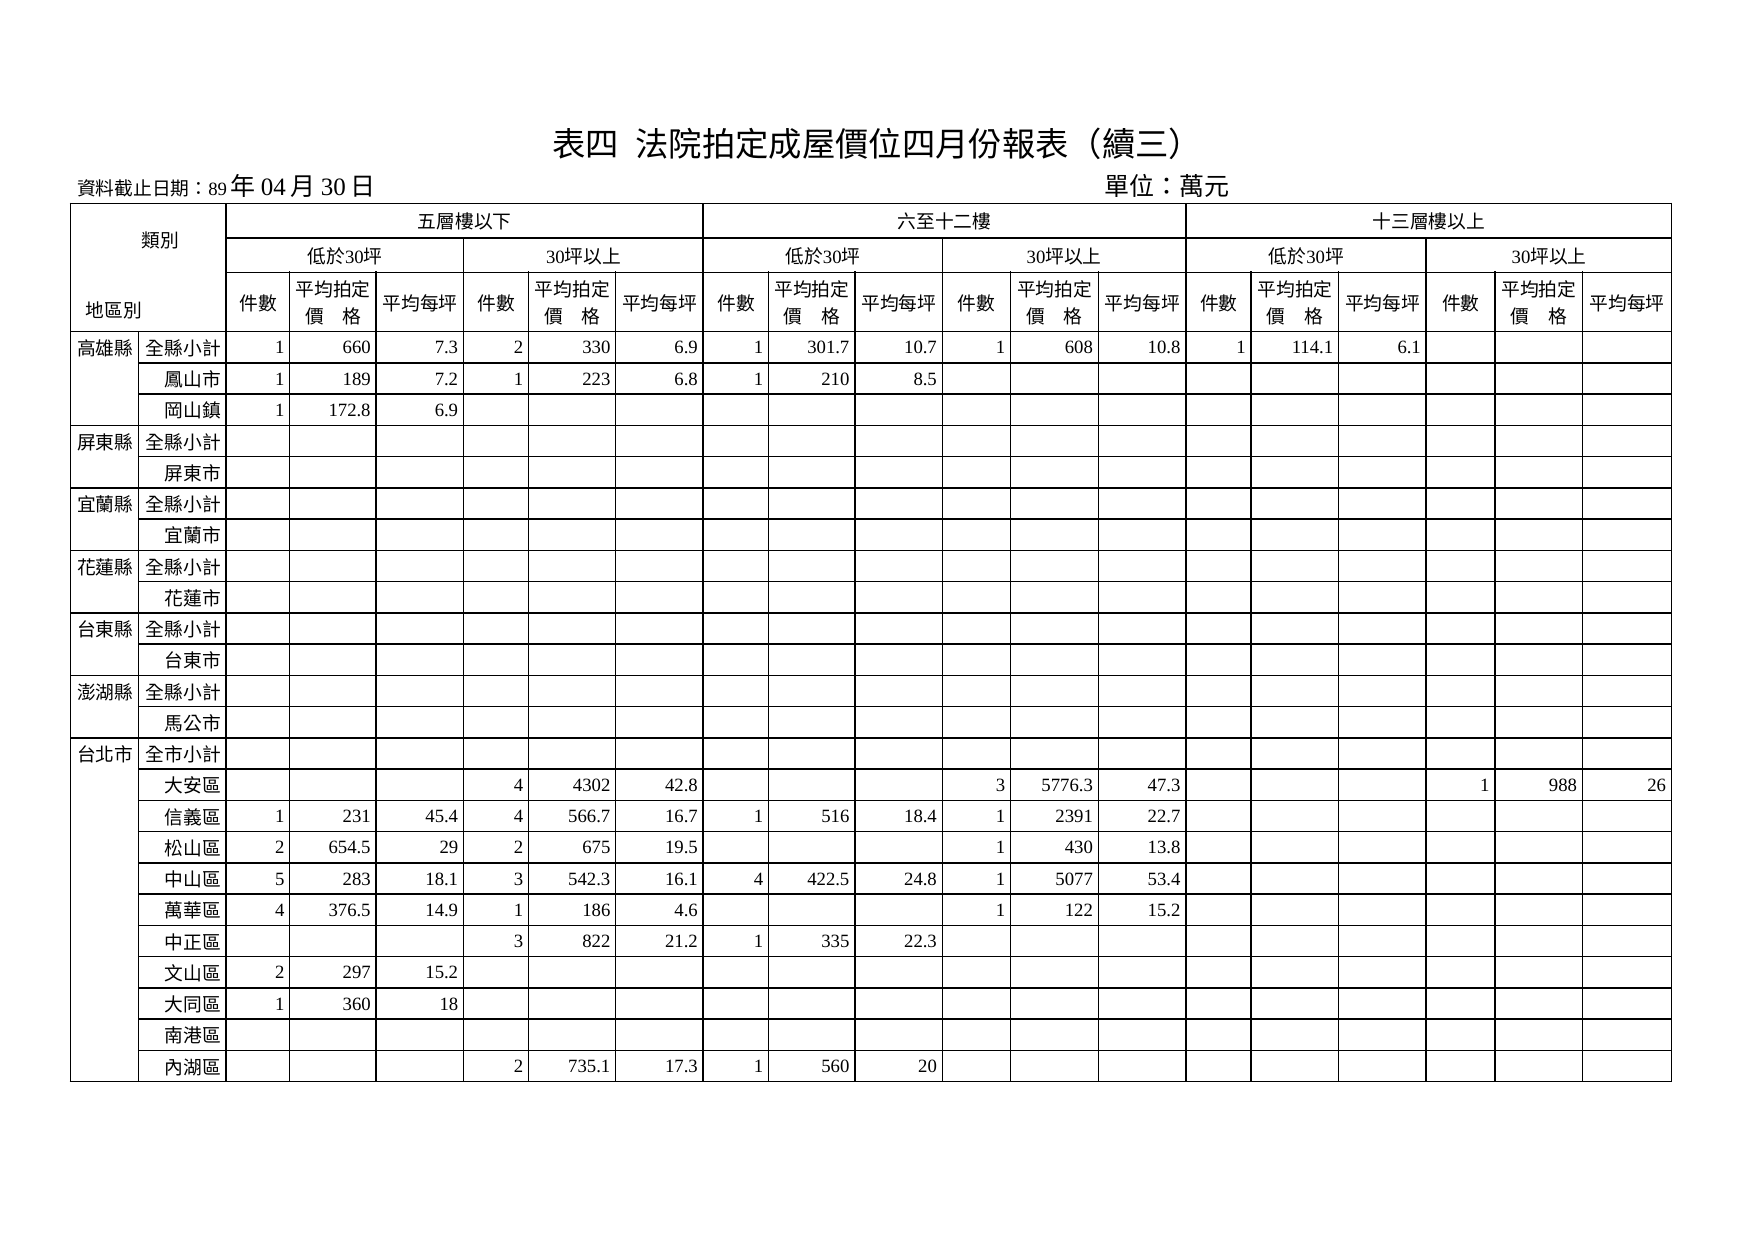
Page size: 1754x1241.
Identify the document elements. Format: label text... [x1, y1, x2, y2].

table_cell 平均每坪 [856, 273, 942, 331]
table_cell [1187, 832, 1250, 862]
table_cell [704, 770, 768, 799]
table_cell [464, 707, 528, 737]
table_cell 全縣小計 [139, 614, 225, 643]
table_cell 6.9 [616, 332, 702, 362]
table_cell [227, 1020, 289, 1049]
table_cell 5077 [1011, 864, 1098, 893]
table_cell [1496, 1020, 1582, 1049]
table_cell [1252, 395, 1338, 424]
table_cell [529, 739, 615, 768]
table_cell [1187, 864, 1250, 893]
table_cell [1099, 1051, 1185, 1081]
table_cell 7.3 [377, 332, 463, 362]
table_cell [616, 457, 702, 487]
table_cell [1496, 707, 1582, 737]
table_cell [1099, 739, 1185, 768]
table_cell [1339, 926, 1425, 956]
table_cell 低於30坪 [227, 239, 463, 271]
table_cell [856, 395, 942, 424]
table_cell [464, 1020, 528, 1049]
table_cell 2 [464, 332, 528, 362]
table_cell 2 [227, 957, 289, 987]
table_cell [856, 676, 942, 706]
table_cell [290, 426, 375, 456]
table_cell [704, 1020, 768, 1049]
table_cell 低於30坪 [704, 239, 942, 271]
table_cell [1583, 707, 1671, 737]
table_cell 平均每坪 [377, 273, 463, 331]
table_cell [1011, 457, 1098, 487]
table_cell [1011, 676, 1098, 706]
table_cell [529, 645, 615, 674]
table_cell [1099, 520, 1185, 549]
table_cell [1252, 614, 1338, 643]
table_cell [769, 895, 854, 924]
table_cell 萬華區 [139, 895, 225, 924]
table_cell [1496, 457, 1582, 487]
table_cell [1011, 551, 1098, 581]
table_cell [616, 989, 702, 1018]
table_cell 1 [704, 926, 768, 956]
table_cell [227, 645, 289, 674]
table_cell [1187, 676, 1250, 706]
table_cell [856, 989, 942, 1018]
table_cell [1011, 582, 1098, 612]
table_cell [1011, 1020, 1098, 1049]
table_cell [1339, 614, 1425, 643]
table_cell [856, 520, 942, 549]
table_cell [1011, 520, 1098, 549]
table_cell [769, 989, 854, 1018]
table_cell [1099, 1020, 1185, 1049]
table_cell 10.7 [856, 332, 942, 362]
table_cell [227, 614, 289, 643]
table_cell [1496, 520, 1582, 549]
table_cell [1187, 707, 1250, 737]
table_cell [1496, 364, 1582, 393]
table_cell [1339, 520, 1425, 549]
table_cell [290, 1051, 375, 1081]
table_cell [1187, 551, 1250, 581]
table_cell [1583, 364, 1671, 393]
table_cell [1427, 364, 1494, 393]
table_cell [1339, 895, 1425, 924]
table_cell [1099, 582, 1185, 612]
table_cell 內湖區 [139, 1051, 225, 1081]
table_cell [290, 520, 375, 549]
table_cell [616, 614, 702, 643]
table_cell [1011, 364, 1098, 393]
table_cell [1339, 426, 1425, 456]
table_cell [377, 1051, 463, 1081]
table_cell [1427, 957, 1494, 987]
table_cell [616, 582, 702, 612]
table_cell [1187, 1020, 1250, 1049]
table_cell [377, 457, 463, 487]
table_cell [1583, 989, 1671, 1018]
table_cell [1187, 520, 1250, 549]
table_cell [1427, 332, 1494, 362]
table_cell [1427, 832, 1494, 862]
table_cell [704, 832, 768, 862]
table_cell [290, 489, 375, 518]
table_cell [856, 957, 942, 987]
table_cell 430 [1011, 832, 1098, 862]
table_cell [856, 770, 942, 799]
table_cell 114.1 [1252, 332, 1338, 362]
table_cell [769, 614, 854, 643]
table_cell [464, 457, 528, 487]
table_cell [704, 957, 768, 987]
table_cell 2391 [1011, 801, 1098, 831]
table_cell 297 [290, 957, 375, 987]
table_cell [227, 551, 289, 581]
table_cell [227, 457, 289, 487]
table_cell [943, 739, 1010, 768]
table_cell [1187, 895, 1250, 924]
table_cell 平均拍定價 格 [1252, 273, 1338, 331]
table_cell 低於30坪 [1187, 239, 1425, 271]
table_cell 566.7 [529, 801, 615, 831]
table_cell 16.1 [616, 864, 702, 893]
table_cell [704, 395, 768, 424]
table_cell [1496, 676, 1582, 706]
table_cell [1011, 707, 1098, 737]
table_cell [943, 614, 1010, 643]
table_cell [1427, 801, 1494, 831]
table_cell [943, 582, 1010, 612]
table_cell [1339, 957, 1425, 987]
table_cell [1187, 1051, 1250, 1081]
table_cell 30坪以上 [464, 239, 702, 271]
table_cell [1099, 957, 1185, 987]
table_cell [1252, 895, 1338, 924]
table_cell [769, 395, 854, 424]
table_cell 22.7 [1099, 801, 1185, 831]
table_cell [943, 926, 1010, 956]
table_cell [1339, 551, 1425, 581]
table_cell [1252, 1051, 1338, 1081]
table_cell [943, 364, 1010, 393]
table_cell 1 [1427, 770, 1494, 799]
table_cell [1339, 739, 1425, 768]
table_cell [1427, 395, 1494, 424]
table_cell 822 [529, 926, 615, 956]
table_cell [1187, 739, 1250, 768]
table_cell [290, 1020, 375, 1049]
table_cell [1339, 582, 1425, 612]
table_cell [529, 614, 615, 643]
table_cell [377, 926, 463, 956]
table_cell [943, 707, 1010, 737]
table_cell 平均每坪 [1099, 273, 1185, 331]
table_cell 1 [943, 332, 1010, 362]
table_cell 330 [529, 332, 615, 362]
table_cell 15.2 [377, 957, 463, 987]
table_cell 中山區 [139, 864, 225, 893]
table_cell [71, 1018, 138, 1049]
table_cell 14.9 [377, 895, 463, 924]
table_cell [943, 426, 1010, 456]
table_cell [616, 551, 702, 581]
table_cell [1011, 926, 1098, 956]
table_cell [704, 989, 768, 1018]
table_cell [1099, 426, 1185, 456]
table_cell [1496, 614, 1582, 643]
table_cell [943, 551, 1010, 581]
table_cell 1 [464, 895, 528, 924]
table_cell [1583, 739, 1671, 768]
table_cell [1583, 926, 1671, 956]
table_cell 件數 [704, 273, 768, 331]
table_cell [71, 800, 138, 831]
table_cell 8.5 [856, 364, 942, 393]
table_cell 1 [704, 801, 768, 831]
table_cell [769, 551, 854, 581]
table_cell [1496, 332, 1582, 362]
table_cell [377, 770, 463, 799]
table_cell 平均每坪 [1339, 273, 1425, 331]
table_cell [1252, 832, 1338, 862]
table_cell [290, 645, 375, 674]
table_cell 660 [290, 332, 375, 362]
table_cell [1339, 676, 1425, 706]
table_cell 3 [943, 770, 1010, 799]
table_cell 高雄縣 [71, 332, 138, 362]
table_cell [616, 395, 702, 424]
table_cell [1496, 801, 1582, 831]
table_cell [1252, 582, 1338, 612]
table_cell [943, 457, 1010, 487]
table_cell [529, 457, 615, 487]
table_cell 宜蘭縣 [71, 489, 138, 518]
table_cell [856, 551, 942, 581]
table_cell [71, 362, 138, 393]
table_cell [1339, 457, 1425, 487]
table_cell [1427, 582, 1494, 612]
table_cell 南港區 [139, 1020, 225, 1049]
table_cell [769, 426, 854, 456]
table_cell [1339, 801, 1425, 831]
table_cell [943, 645, 1010, 674]
table_cell [704, 614, 768, 643]
table_cell [1187, 614, 1250, 643]
table_cell [1252, 676, 1338, 706]
table_cell [856, 707, 942, 737]
table_cell [1427, 457, 1494, 487]
table_cell 1 [1187, 332, 1250, 362]
table_cell [1339, 645, 1425, 674]
table_cell [1252, 801, 1338, 831]
table_cell 172.8 [290, 395, 375, 424]
table_cell [227, 582, 289, 612]
table_cell 全縣小計 [139, 332, 225, 362]
table_cell [1427, 676, 1494, 706]
table_cell [1427, 1020, 1494, 1049]
table_cell [529, 1020, 615, 1049]
table_cell 4 [464, 770, 528, 799]
table_cell [856, 895, 942, 924]
table_cell 大安區 [139, 770, 225, 799]
table_cell [1496, 864, 1582, 893]
table_cell [71, 987, 138, 1018]
table_cell [290, 770, 375, 799]
table_cell [704, 707, 768, 737]
table_cell [1496, 426, 1582, 456]
table_cell 全縣小計 [139, 676, 225, 706]
table_cell [856, 739, 942, 768]
table_cell 283 [290, 864, 375, 893]
table_cell [377, 582, 463, 612]
table_cell 屏東市 [139, 457, 225, 487]
table_cell 4 [464, 801, 528, 831]
table_cell 全縣小計 [139, 489, 225, 518]
table_cell 30坪以上 [943, 239, 1185, 271]
table_cell [1187, 364, 1250, 393]
table_cell [227, 489, 289, 518]
table_cell 189 [290, 364, 375, 393]
table_cell [377, 426, 463, 456]
table_cell [71, 831, 138, 862]
table_cell [227, 426, 289, 456]
table_cell [71, 893, 138, 924]
table_cell [856, 1020, 942, 1049]
table_cell 18.1 [377, 864, 463, 893]
table_cell 平均拍定價 格 [529, 273, 615, 331]
table_cell [1187, 645, 1250, 674]
table_cell [769, 582, 854, 612]
table_cell [290, 739, 375, 768]
table_cell 675 [529, 832, 615, 862]
table_cell 台北市 [71, 739, 138, 768]
table_cell 1 [227, 801, 289, 831]
table_cell [769, 645, 854, 674]
table_cell 376.5 [290, 895, 375, 924]
table_cell [1583, 395, 1671, 424]
table_cell 全縣小計 [139, 426, 225, 456]
table_cell [1252, 489, 1338, 518]
table_cell [71, 1050, 138, 1081]
table_cell [1099, 395, 1185, 424]
table_cell [943, 957, 1010, 987]
table_cell [1011, 989, 1098, 1018]
table_cell [377, 489, 463, 518]
table_cell [1583, 426, 1671, 456]
table_cell [1339, 707, 1425, 737]
table_cell [290, 707, 375, 737]
table_cell 平均拍定價 格 [1496, 273, 1582, 331]
table_cell [704, 895, 768, 924]
table_cell [1583, 864, 1671, 893]
table_cell [769, 457, 854, 487]
table_cell 654.5 [290, 832, 375, 862]
table_cell 29 [377, 832, 463, 862]
table_cell [529, 707, 615, 737]
table_cell [1427, 989, 1494, 1018]
table_cell [943, 395, 1010, 424]
table_cell [769, 832, 854, 862]
table_cell [227, 770, 289, 799]
table_cell [1583, 1051, 1671, 1081]
table_cell 13.8 [1099, 832, 1185, 862]
table_cell [377, 707, 463, 737]
table_cell [616, 489, 702, 518]
table_header 六至十二樓 [704, 204, 1185, 237]
table_cell [290, 551, 375, 581]
table_cell 1 [227, 332, 289, 362]
table_cell [1099, 364, 1185, 393]
table_cell [290, 614, 375, 643]
table_cell [1252, 864, 1338, 893]
table_cell [1496, 957, 1582, 987]
table_cell 1 [704, 332, 768, 362]
table_cell 608 [1011, 332, 1098, 362]
table_cell [464, 614, 528, 643]
table_cell [1187, 489, 1250, 518]
table_cell [1252, 957, 1338, 987]
table_cell 21.2 [616, 926, 702, 956]
table_cell 1 [704, 364, 768, 393]
table_cell 1 [943, 801, 1010, 831]
table_cell [71, 456, 138, 487]
table_cell [227, 520, 289, 549]
table_cell [1496, 1051, 1582, 1081]
table_cell [1252, 926, 1338, 956]
table_cell [1252, 739, 1338, 768]
table_cell 岡山鎮 [139, 395, 225, 424]
table_cell 平均拍定價 格 [769, 273, 854, 331]
table_cell [71, 643, 138, 674]
table_cell [704, 426, 768, 456]
table_cell 屏東縣 [71, 426, 138, 456]
table_cell 件數 [227, 273, 289, 331]
table_cell [1583, 1020, 1671, 1049]
table_cell [1099, 551, 1185, 581]
table_cell [1339, 770, 1425, 799]
table_cell [464, 395, 528, 424]
table_cell [1011, 957, 1098, 987]
table_cell 15.2 [1099, 895, 1185, 924]
table_cell [464, 989, 528, 1018]
table_cell [704, 582, 768, 612]
table_cell 17.3 [616, 1051, 702, 1081]
table_cell 3 [464, 926, 528, 956]
table_cell 10.8 [1099, 332, 1185, 362]
table_cell 馬公市 [139, 707, 225, 737]
table_cell 301.7 [769, 332, 854, 362]
table_cell [464, 489, 528, 518]
table_cell [1583, 582, 1671, 612]
table_cell [71, 393, 138, 424]
table_cell [1252, 520, 1338, 549]
table_cell 422.5 [769, 864, 854, 893]
table_cell [71, 706, 138, 737]
table_cell [290, 457, 375, 487]
table_cell 2 [227, 832, 289, 862]
table_cell 16.7 [616, 801, 702, 831]
table_header 類別 地區別 [71, 204, 225, 331]
table_cell [1011, 489, 1098, 518]
table_cell [290, 582, 375, 612]
table_cell [1099, 614, 1185, 643]
table_cell [943, 520, 1010, 549]
table_cell 231 [290, 801, 375, 831]
table_cell 18.4 [856, 801, 942, 831]
table_cell 1 [704, 1051, 768, 1081]
table_cell [769, 957, 854, 987]
table_cell 735.1 [529, 1051, 615, 1081]
table_cell 1 [464, 364, 528, 393]
table_cell [1496, 395, 1582, 424]
table_cell [704, 645, 768, 674]
table_cell [71, 581, 138, 612]
table_cell [1099, 926, 1185, 956]
table_cell 台東市 [139, 645, 225, 674]
table_cell [529, 957, 615, 987]
table_cell [227, 676, 289, 706]
table_cell 53.4 [1099, 864, 1185, 893]
table_cell [290, 926, 375, 956]
table_cell [529, 520, 615, 549]
table_cell [529, 582, 615, 612]
table_cell [616, 645, 702, 674]
table_cell [71, 925, 138, 956]
table_cell 24.8 [856, 864, 942, 893]
table_cell [464, 645, 528, 674]
table_cell [1252, 1020, 1338, 1049]
table_cell 5 [227, 864, 289, 893]
table_cell [769, 489, 854, 518]
table_cell 560 [769, 1051, 854, 1081]
table_cell 1 [227, 395, 289, 424]
table_cell [1427, 426, 1494, 456]
table_cell [529, 676, 615, 706]
table_cell [704, 739, 768, 768]
table_cell 30坪以上 [1427, 239, 1671, 271]
table_cell [616, 1020, 702, 1049]
table_cell [1187, 582, 1250, 612]
table_cell [769, 707, 854, 737]
table_cell 360 [290, 989, 375, 1018]
table_cell [616, 520, 702, 549]
table_cell [1339, 395, 1425, 424]
table_cell [1011, 1051, 1098, 1081]
table_cell [1252, 364, 1338, 393]
table_cell [943, 1020, 1010, 1049]
table_cell [1099, 489, 1185, 518]
table_cell [377, 551, 463, 581]
table_cell [1187, 989, 1250, 1018]
table_cell 542.3 [529, 864, 615, 893]
text 資料截止日期：89年04月30日 單位：萬元 [77, 166, 1677, 203]
table_cell [943, 489, 1010, 518]
table_cell [943, 989, 1010, 1018]
table_cell [1583, 489, 1671, 518]
table_cell [1011, 426, 1098, 456]
table_cell [856, 614, 942, 643]
table_cell [1339, 832, 1425, 862]
table_cell 6.8 [616, 364, 702, 393]
table_cell [1427, 489, 1494, 518]
table_cell [377, 520, 463, 549]
table_cell [227, 707, 289, 737]
table_cell 1 [943, 832, 1010, 862]
table_cell [616, 426, 702, 456]
table_cell 4 [704, 864, 768, 893]
table_cell [377, 645, 463, 674]
table_cell 1 [943, 895, 1010, 924]
table_cell 大同區 [139, 989, 225, 1018]
table_cell [1583, 614, 1671, 643]
table_cell [943, 676, 1010, 706]
table_cell 223 [529, 364, 615, 393]
table_cell 台東縣 [71, 614, 138, 643]
table_cell 2 [464, 832, 528, 862]
table_cell 信義區 [139, 801, 225, 831]
table_cell 平均每坪 [616, 273, 702, 331]
table_cell 45.4 [377, 801, 463, 831]
table_cell 件數 [943, 273, 1010, 331]
table_cell 6.9 [377, 395, 463, 424]
table_cell [1187, 426, 1250, 456]
table_cell [856, 832, 942, 862]
table_cell [1583, 332, 1671, 362]
table_cell 平均每坪 [1583, 273, 1671, 331]
table_cell [856, 457, 942, 487]
table_cell 件數 [1427, 273, 1494, 331]
table_cell [1252, 989, 1338, 1018]
table_cell [377, 1020, 463, 1049]
table_cell 平均拍定價 格 [290, 273, 375, 331]
table_cell [856, 489, 942, 518]
table_cell [1252, 770, 1338, 799]
table_cell 122 [1011, 895, 1098, 924]
table_cell [616, 707, 702, 737]
table_cell [1427, 707, 1494, 737]
table_cell [1496, 832, 1582, 862]
table_cell [616, 739, 702, 768]
table_cell [1496, 582, 1582, 612]
table_cell [1583, 551, 1671, 581]
table_cell [704, 489, 768, 518]
table_cell [1339, 489, 1425, 518]
table_cell [704, 520, 768, 549]
table_cell [1339, 364, 1425, 393]
table_cell [1583, 676, 1671, 706]
table_cell 1 [943, 864, 1010, 893]
table_cell [1187, 926, 1250, 956]
table_cell [1252, 426, 1338, 456]
table_cell [943, 1051, 1010, 1081]
table_cell [704, 457, 768, 487]
table_cell 鳳山市 [139, 364, 225, 393]
table_cell 5776.3 [1011, 770, 1098, 799]
table_cell 花蓮縣 [71, 551, 138, 581]
table_cell [769, 1020, 854, 1049]
table_cell [1011, 395, 1098, 424]
table_cell [71, 956, 138, 987]
table_cell [227, 739, 289, 768]
table_header 十三層樓以上 [1187, 204, 1671, 237]
table_cell [1099, 676, 1185, 706]
table_cell [1583, 645, 1671, 674]
table_cell [464, 676, 528, 706]
table_cell 全市小計 [139, 739, 225, 768]
table_cell [1496, 739, 1582, 768]
table_cell 文山區 [139, 957, 225, 987]
table_cell [377, 676, 463, 706]
table_cell [769, 770, 854, 799]
table_cell [464, 551, 528, 581]
table_cell [1427, 895, 1494, 924]
table_cell [1496, 989, 1582, 1018]
table_cell 18 [377, 989, 463, 1018]
table_cell [1099, 457, 1185, 487]
table_cell [1187, 395, 1250, 424]
table_cell 988 [1496, 770, 1582, 799]
table_cell 全縣小計 [139, 551, 225, 581]
table_cell [1187, 801, 1250, 831]
table_cell [1496, 551, 1582, 581]
table_cell [856, 426, 942, 456]
table_cell [71, 518, 138, 549]
table_cell [1427, 926, 1494, 956]
table_cell [1583, 520, 1671, 549]
table_cell [1427, 520, 1494, 549]
table_cell 19.5 [616, 832, 702, 862]
table_cell [1252, 645, 1338, 674]
table_cell [1339, 1051, 1425, 1081]
table_cell [1583, 957, 1671, 987]
table_cell [227, 926, 289, 956]
table_cell [529, 989, 615, 1018]
table_cell [1252, 707, 1338, 737]
table_cell [529, 395, 615, 424]
table_cell 4302 [529, 770, 615, 799]
table_cell [1252, 457, 1338, 487]
table_cell 松山區 [139, 832, 225, 862]
table_cell [1099, 707, 1185, 737]
table_cell [529, 489, 615, 518]
table_cell [71, 862, 138, 893]
table_cell [1011, 614, 1098, 643]
table_cell 花蓮市 [139, 582, 225, 612]
table_cell [529, 551, 615, 581]
table_cell [1583, 801, 1671, 831]
table_cell [616, 957, 702, 987]
table_cell [1339, 989, 1425, 1018]
table_cell [1339, 1020, 1425, 1049]
table_cell 7.2 [377, 364, 463, 393]
table_cell [1187, 770, 1250, 799]
table_cell 22.3 [856, 926, 942, 956]
table_cell [769, 520, 854, 549]
table_cell [464, 582, 528, 612]
table_cell [856, 645, 942, 674]
table_cell [1011, 739, 1098, 768]
table_cell [769, 676, 854, 706]
table_cell 中正區 [139, 926, 225, 956]
table_cell [377, 739, 463, 768]
table_cell [1496, 895, 1582, 924]
table_cell 516 [769, 801, 854, 831]
table_cell [1427, 551, 1494, 581]
table_cell 6.1 [1339, 332, 1425, 362]
table_cell [1427, 864, 1494, 893]
text 表四 法院拍定成屋價位四月份報表（續三） [77, 118, 1677, 166]
table_header 五層樓以下 [227, 204, 702, 237]
table_cell [1583, 832, 1671, 862]
table_cell [529, 426, 615, 456]
table_cell [1427, 645, 1494, 674]
table_cell [856, 582, 942, 612]
table_cell 20 [856, 1051, 942, 1081]
table_cell 335 [769, 926, 854, 956]
table_cell [769, 739, 854, 768]
table_cell 平均拍定價 格 [1011, 273, 1098, 331]
table_cell [1496, 645, 1582, 674]
table_cell [1496, 926, 1582, 956]
table_cell [227, 1051, 289, 1081]
table_cell [616, 676, 702, 706]
table_cell [1427, 1051, 1494, 1081]
table_cell [1583, 457, 1671, 487]
table_cell [1011, 645, 1098, 674]
table_cell 宜蘭市 [139, 520, 225, 549]
table_cell [464, 739, 528, 768]
table_cell 47.3 [1099, 770, 1185, 799]
table_cell [1427, 739, 1494, 768]
table_cell 42.8 [616, 770, 702, 799]
table_cell [704, 676, 768, 706]
table_cell [1339, 864, 1425, 893]
table_cell [1187, 957, 1250, 987]
table_cell 3 [464, 864, 528, 893]
table_cell [1583, 895, 1671, 924]
table_cell [1187, 457, 1250, 487]
table_cell 1 [227, 364, 289, 393]
table_cell 4.6 [616, 895, 702, 924]
table_cell [71, 768, 138, 799]
table_cell [464, 957, 528, 987]
table_cell [377, 614, 463, 643]
table_cell 4 [227, 895, 289, 924]
table_cell [1099, 645, 1185, 674]
table_cell 186 [529, 895, 615, 924]
table_cell [290, 676, 375, 706]
table_cell [1496, 489, 1582, 518]
table_cell [1099, 989, 1185, 1018]
table_cell 26 [1583, 770, 1671, 799]
table_cell [704, 551, 768, 581]
table_cell 件數 [1187, 273, 1250, 331]
table_cell 210 [769, 364, 854, 393]
table_cell [464, 520, 528, 549]
table_cell 件數 [464, 273, 528, 331]
table_cell [1252, 551, 1338, 581]
table_cell 2 [464, 1051, 528, 1081]
table_cell 澎湖縣 [71, 676, 138, 706]
table_cell 1 [227, 989, 289, 1018]
table_cell [1427, 614, 1494, 643]
table_cell [464, 426, 528, 456]
